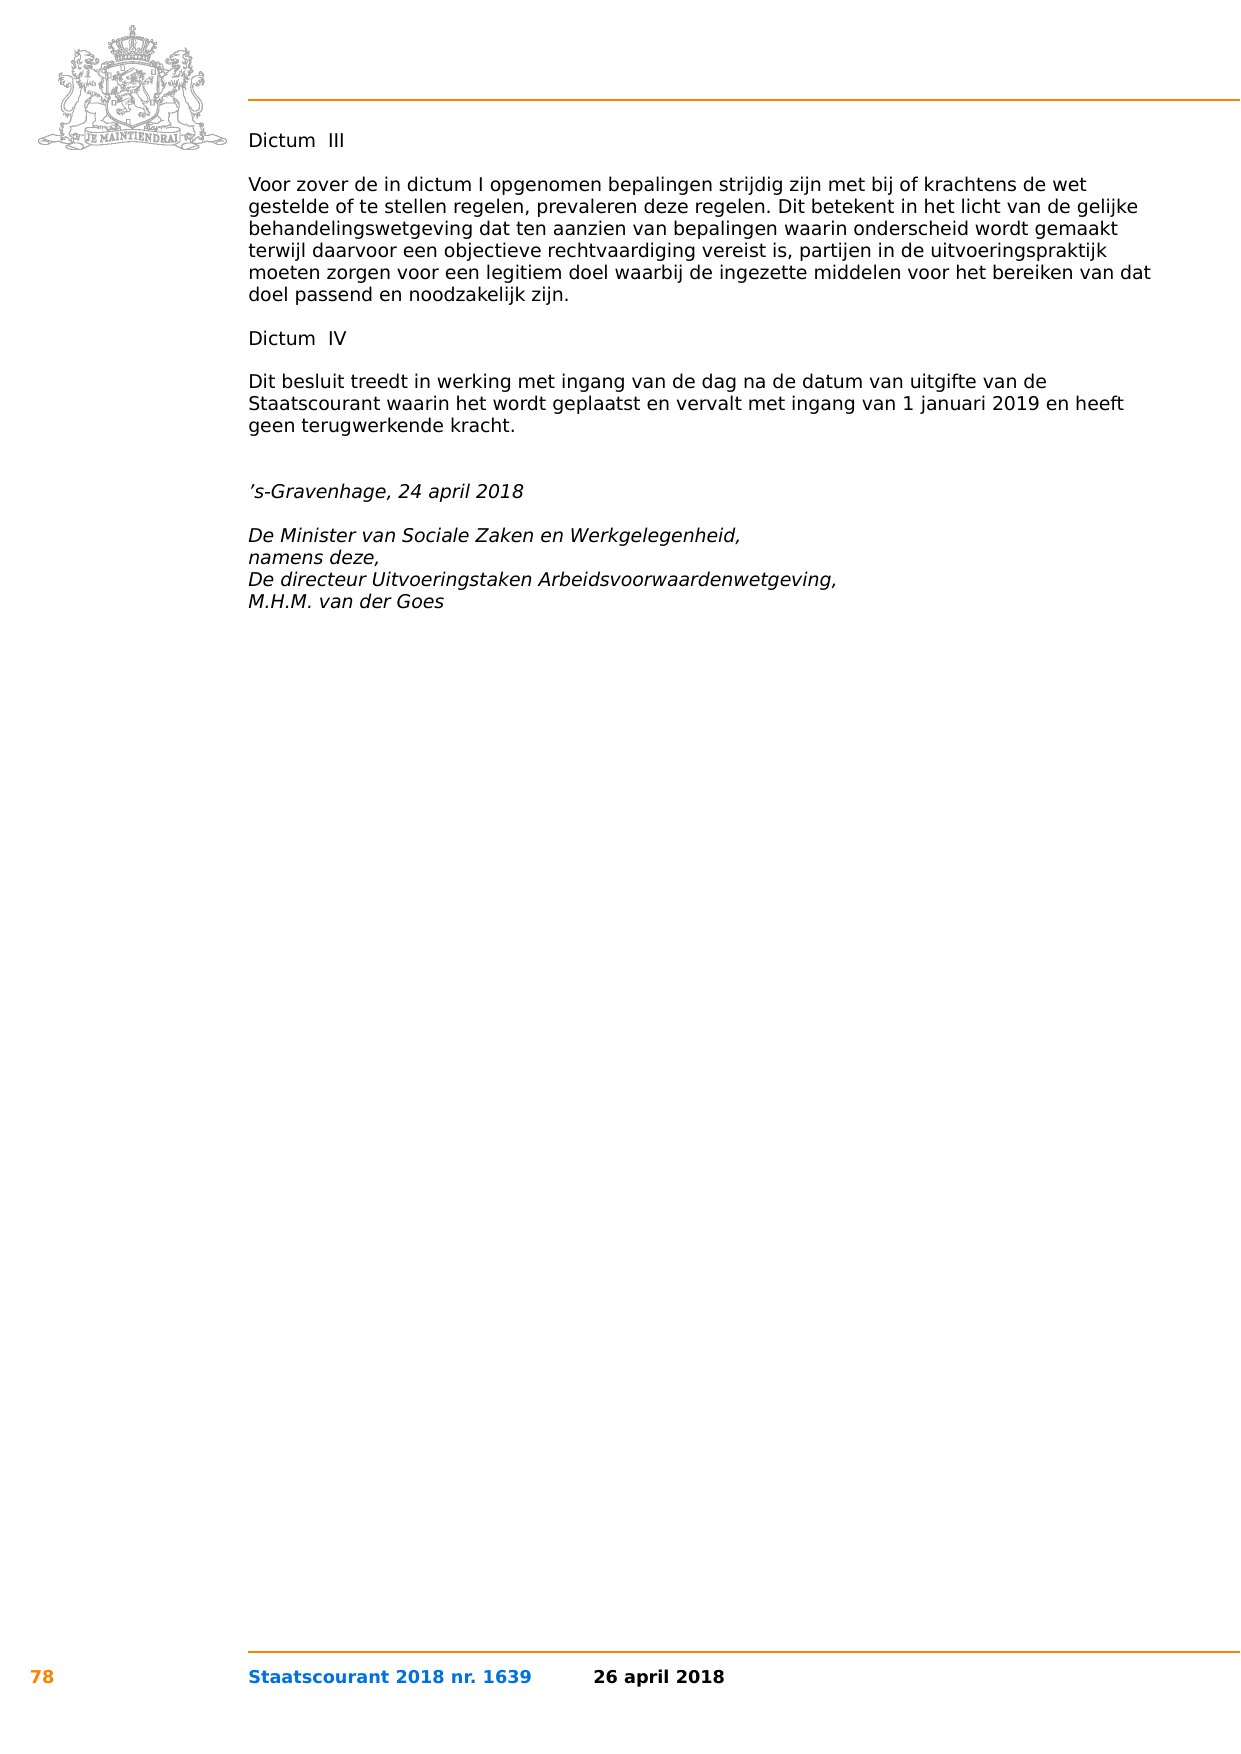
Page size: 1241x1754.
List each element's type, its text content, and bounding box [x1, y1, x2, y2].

text Dictum IV [248, 327, 1163, 349]
text Dit besluit treedt in werking met ingang van de dag na de datum van uitgifte van de Staatscourant waarin het wordt geplaatst en vervalt met ingang van 1 januari 2019 en heeft geen terugwerkende kracht. [248, 371, 1163, 437]
text ’s-Gravenhage, 24 april 2018 [248, 481, 1163, 503]
text Voor zover de in dictum I opgenomen bepalingen strijdig zijn met bij of krachtens de wet gestelde of te stellen regelen, prevaleren deze regelen. Dit betekent in het licht van de gelijke behandelingswetgeving dat ten aanzien van bepalingen waarin onderscheid wordt gemaakt terwijl daarvoor een objectieve rechtvaardiging vereist is, partijen in de uitvoeringspraktijk moeten zorgen voor een legitiem doel waarbij de ingezette middelen voor het bereiken van dat doel passend en noodzakelijk zijn. [248, 174, 1163, 306]
text De Minister van Sociale Zaken en Werkgelegenheid, namens deze, De directeur Uitvoeringstaken Arbeidsvoorwaardenwetgeving, M.H.M. van der Goes [248, 525, 1163, 613]
picture [38, 25, 227, 150]
text Dictum III [248, 130, 1163, 152]
